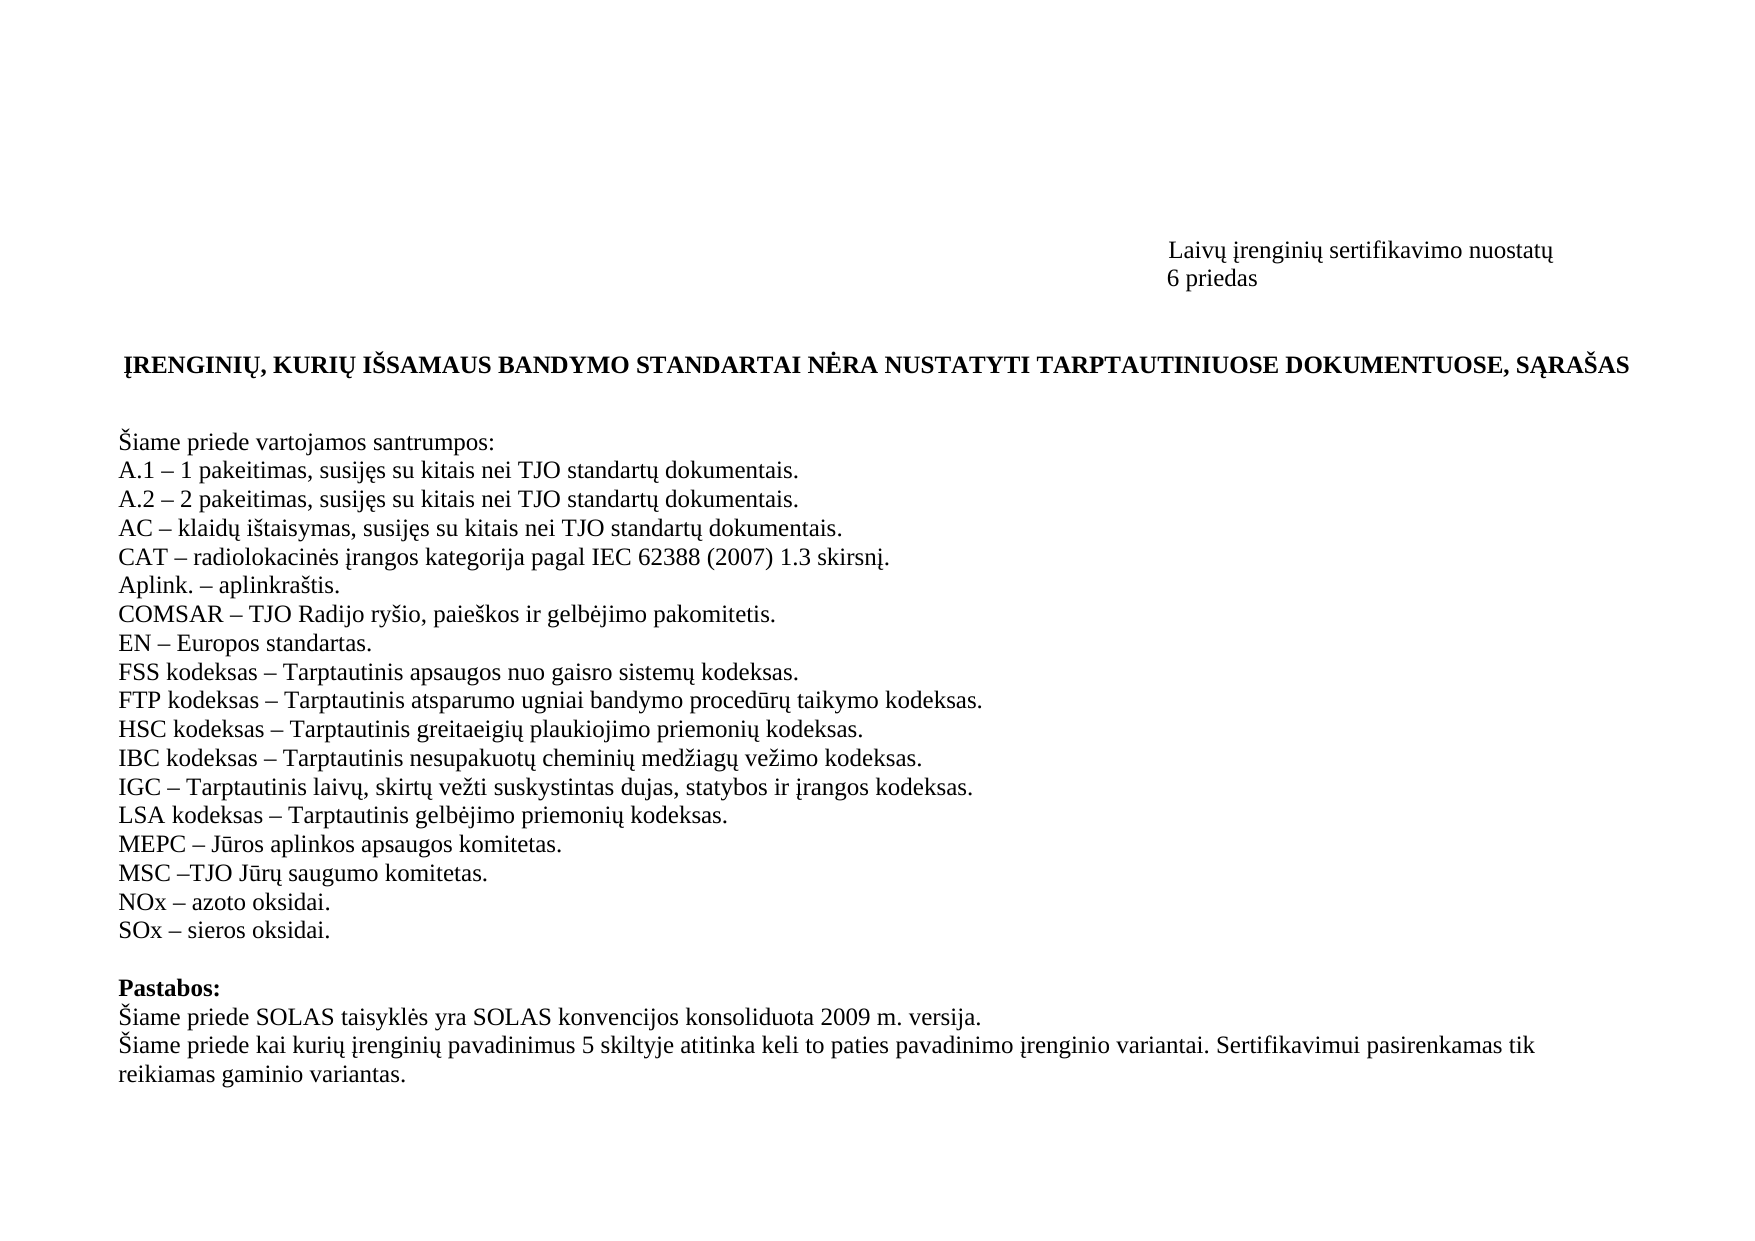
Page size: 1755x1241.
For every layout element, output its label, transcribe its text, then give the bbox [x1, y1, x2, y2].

text CAT – radiolokacinės įrangos kategorija pagal IEC 62388 (2007) 1.3 skirsnį. [118, 542, 1636, 570]
text COMSAR – TJO Radijo ryšio, paieškos ir gelbėjimo pakomitetis. [118, 599, 1636, 628]
text Šiame priede kai kurių įrenginių pavadinimus 5 skiltyje atitinka keli to paties pavadinimo įrenginio variantai. Sertifikavimui pasirenkamas tik reikiamas gaminio variantas. [118, 1030, 1636, 1088]
text IBC kodeksas – Tarptautinis nesupakuotų cheminių medžiagų vežimo kodeksas. [118, 743, 1636, 772]
text A.1 – 1 pakeitimas, susijęs su kitais nei TJO standartų dokumentais. [118, 455, 1636, 484]
text MSC –TJO Jūrų saugumo komitetas. [118, 858, 1636, 887]
text SOx – sieros oksidai. [118, 915, 1636, 944]
text Aplink. – aplinkraštis. [118, 570, 1636, 599]
text LSA kodeksas – Tarptautinis gelbėjimo priemonių kodeksas. [118, 800, 1636, 829]
text EN – Europos standartas. [118, 628, 1636, 657]
text FTP kodeksas – Tarptautinis atsparumo ugniai bandymo procedūrų taikymo kodeksas. [118, 685, 1636, 714]
text IGC – Tarptautinis laivų, skirtų vežti suskystintas dujas, statybos ir įrangos kodeksas. [118, 772, 1636, 800]
text Šiame priede vartojamos santrumpos: [118, 427, 1636, 455]
text A.2 – 2 pakeitimas, susijęs su kitais nei TJO standartų dokumentais. [118, 484, 1636, 513]
text ĮRENGINIŲ, KURIŲ IŠSAMAUS BANDYMO STANDARTAI NĖRA NUSTATYTI TARPTAUTINIUOSE DOKUMENTUOSE, SĄRAŠAS [118, 350, 1636, 378]
text FSS kodeksas – Tarptautinis apsaugos nuo gaisro sistemų kodeksas. [118, 657, 1636, 685]
text Šiame priede SOLAS taisyklės yra SOLAS konvencijos konsoliduota 2009 m. versija. [118, 1002, 1636, 1030]
text Laivų įrenginių sertifikavimo nuostatų [1093, 235, 1636, 263]
text AC – klaidų ištaisymas, susijęs su kitais nei TJO standartų dokumentais. [118, 513, 1636, 542]
text HSC kodeksas – Tarptautinis greitaeigių plaukiojimo priemonių kodeksas. [118, 714, 1636, 743]
text NOx – azoto oksidai. [118, 887, 1636, 915]
text 6 priedas [1167, 263, 1636, 292]
text MEPC – Jūros aplinkos apsaugos komitetas. [118, 829, 1636, 858]
text Pastabos: [118, 973, 1636, 1002]
